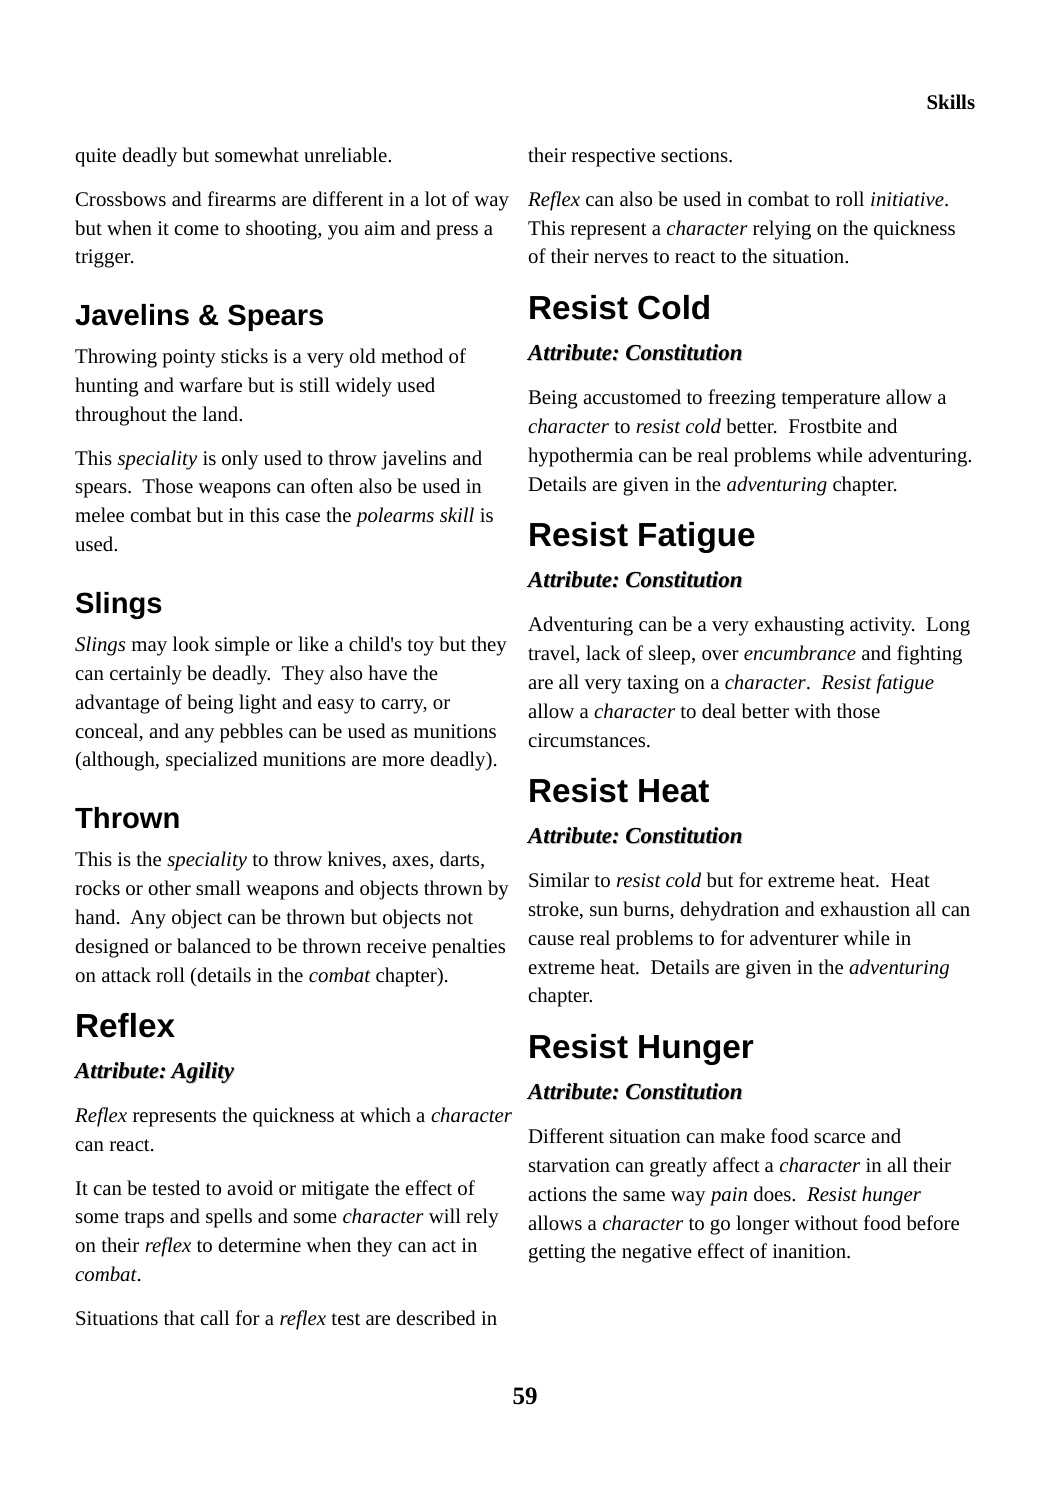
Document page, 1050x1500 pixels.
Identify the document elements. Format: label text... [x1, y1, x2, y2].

text Throwing pointy sticks is a very old method of hunting and warfare but is still widely used throughout the land. [75, 344, 522, 426]
subtitle Reflex [75, 1006, 522, 1044]
subtitle Resist Hunger [528, 1027, 975, 1065]
text Being accustomed to freezing temperature allow a character to resist cold better. Frostbite and hypothermia can be real problems while adventuring. Details are given in the adventuring chapter. [528, 385, 975, 496]
subtitle Slings [75, 586, 522, 619]
text Similar to resist cold but for extreme heat. Heat stroke, sun burns, dehydration and exhaustion all can cause real problems to for adventurer while in extreme heat. Details are given in the adventuring chapter. [528, 868, 975, 1007]
text Different situation can make food scarce and starvation can greatly affect a character in all their actions the same way pain does. Resist hunger allows a character to go longer without food before getting the negative effect of inanition. [528, 1124, 975, 1263]
subtitle Resist Cold [528, 288, 975, 326]
text quite deadly but somewhat unreliable. [75, 143, 522, 167]
text Slings may look simple or like a child's toy but they can certainly be deadly. They also have the advantage of being light and easy to carry, or conceal, and any pebbles can be used as munitions (although, specialized munitions are more deadly). [75, 632, 522, 771]
text Attribute: Constitution [528, 822, 975, 848]
text Attribute: Constitution [528, 1078, 975, 1104]
text Attribute: Constitution [528, 566, 975, 592]
text Reflex represents the quickness at which a character can react. [75, 1103, 522, 1156]
text This is the speciality to throw knives, axes, darts, rocks or other small weapons and objects thrown by hand. Any object can be thrown but objects not designed or balanced to be thrown receive penalties on attack roll (details in the combat chapter). [75, 847, 522, 987]
text Crossbows and firearms are different in a lot of way but when it come to shooting, you aim and press a trigger. [75, 187, 522, 268]
subtitle Javelins & Spears [75, 298, 522, 332]
text their respective sections. [528, 143, 975, 167]
text Attribute: Agility [75, 1057, 522, 1083]
text Adventuring can be a very exhausting activity. Long travel, lack of sleep, over encumbrance and fighting are all very taxing on a character. Resist fatigue allow a character to deal better with those circumstances. [528, 612, 975, 752]
text Attribute: Constitution [528, 339, 975, 365]
subtitle Thrown [75, 801, 522, 835]
text Reflex can also be used in combat to roll initiative. This represent a character relying on the quickness of their nerves to react to the situation. [528, 187, 975, 268]
text Situations that call for a reflex test are described in [75, 1306, 522, 1329]
subtitle Resist Fatigue [528, 515, 975, 553]
text This speciality is only used to throw javelins and spears. Those weapons can often also be used in melee combat but in this case the polearms skill is used. [75, 446, 522, 556]
text It can be tested to avoid or mitigate the effect of some traps and spells and some character will rely on their reflex to determine when they can act in combat. [75, 1176, 522, 1286]
subtitle Resist Heat [528, 771, 975, 809]
